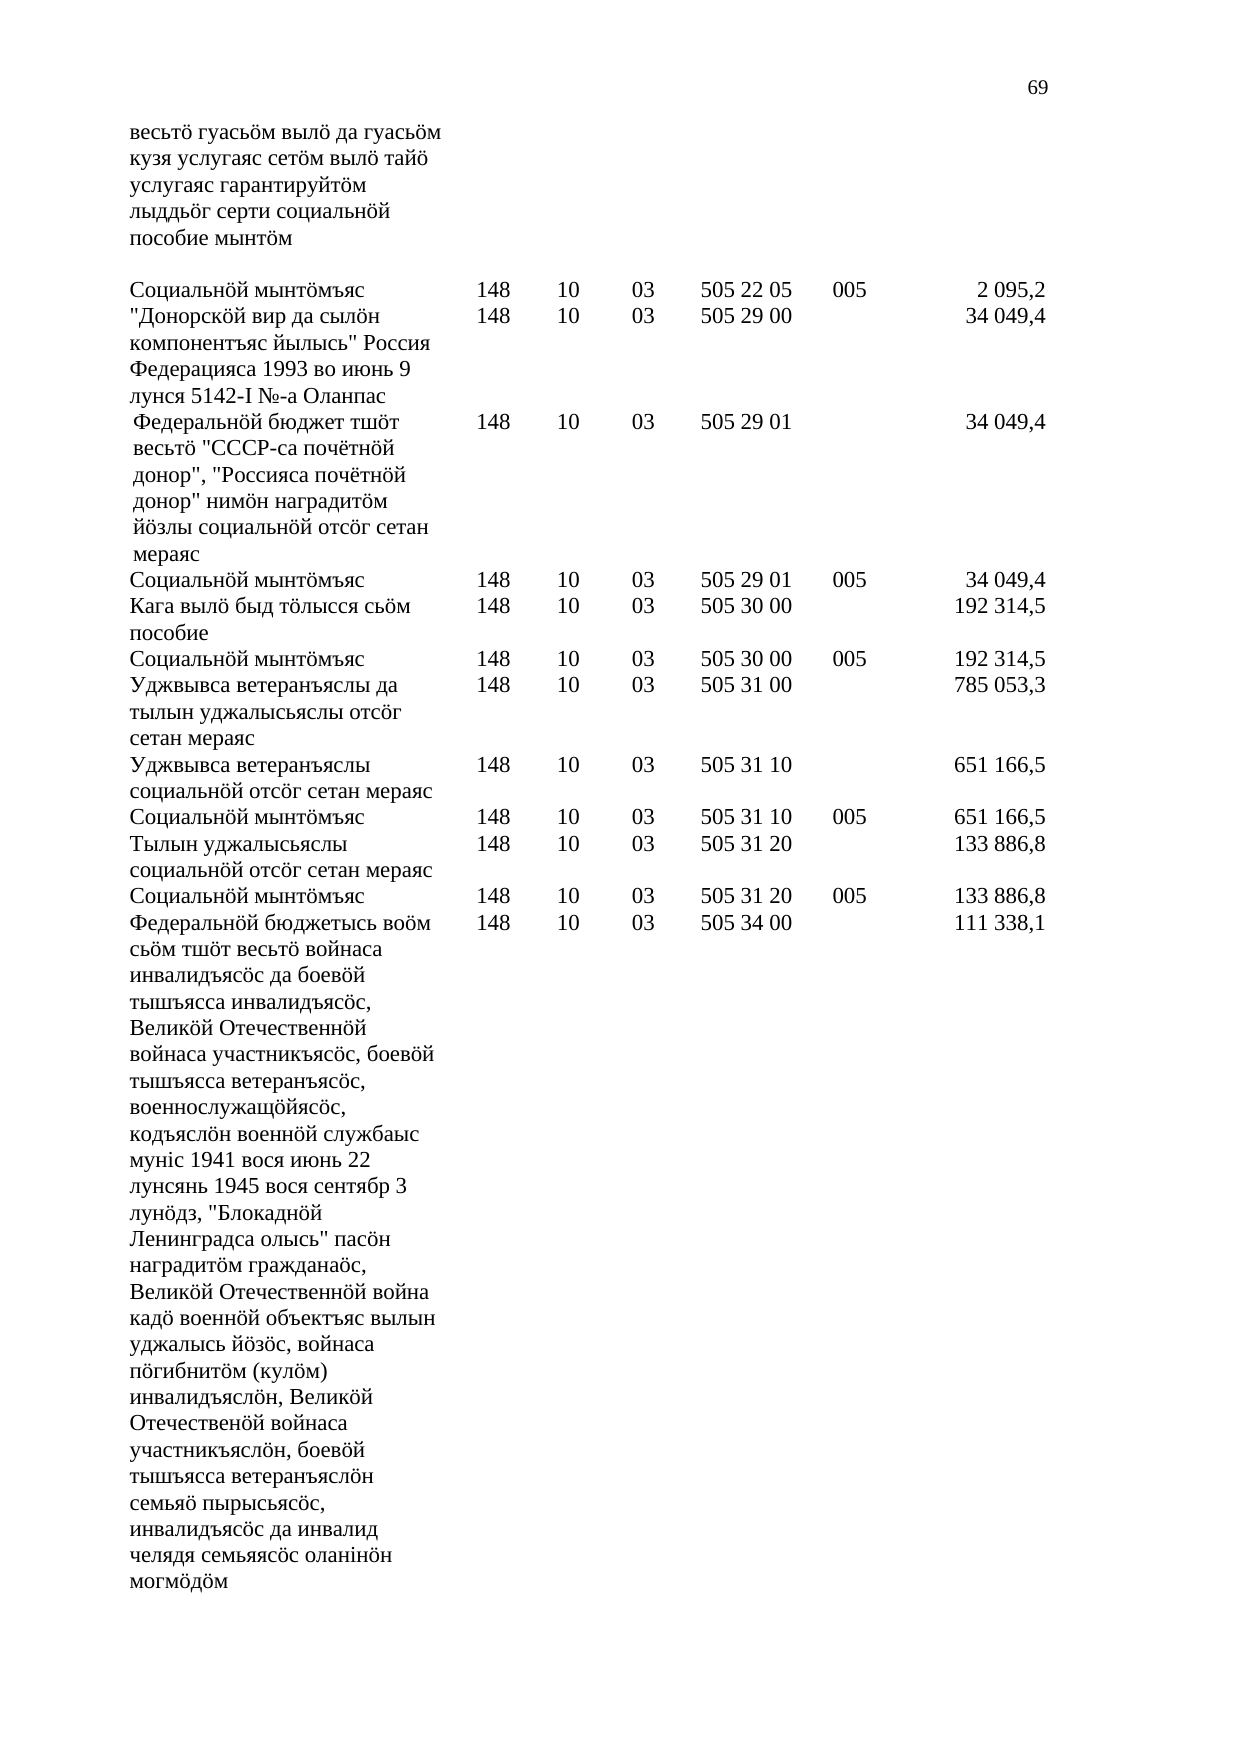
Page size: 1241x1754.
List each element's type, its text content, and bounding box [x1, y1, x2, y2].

table_cell [1057, 830, 1113, 882]
table_cell 10 [531, 751, 606, 803]
table_cell 651 166,5 [887, 803, 1057, 830]
table_cell 03 [606, 303, 681, 408]
table_cell 10 [531, 276, 606, 303]
table_cell 505 29 01 [681, 566, 812, 592]
table_cell [531, 118, 606, 276]
table_cell 005 [812, 803, 887, 830]
table_cell [812, 118, 887, 276]
table_cell Социальнöй мынтöмъяс [118, 645, 456, 672]
table_cell Социальнöй мынтöмъяс [118, 803, 456, 830]
table_cell 03 [606, 566, 681, 592]
table_cell 10 [531, 408, 606, 566]
table_cell 03 [606, 276, 681, 303]
table_cell 2 095,2 [887, 276, 1057, 303]
table_cell 148 [456, 593, 531, 645]
table_cell 148 [456, 751, 531, 803]
table_cell 148 [456, 276, 531, 303]
table_cell 03 [606, 593, 681, 645]
table_cell Тылын уджалысьяслы социальнöй отсöг сетан мераяс [118, 830, 456, 882]
table_cell 505 34 00 [681, 909, 812, 1594]
table_cell 148 [456, 408, 531, 566]
table_cell 10 [531, 909, 606, 1594]
table_cell [1057, 645, 1113, 672]
table_cell [1057, 303, 1113, 408]
table_cell [887, 118, 1057, 276]
table_cell Социальнöй мынтöмъяс [118, 276, 456, 303]
table_cell 03 [606, 803, 681, 830]
table_cell 111 338,1 [887, 909, 1057, 1594]
table_cell [812, 909, 887, 1594]
table_cell 005 [812, 645, 887, 672]
table_cell 10 [531, 645, 606, 672]
table_cell 10 [531, 303, 606, 408]
table_cell Уджвывса ветеранъяслы социальнöй отсöг сетан мераяс [118, 751, 456, 803]
table_cell 03 [606, 645, 681, 672]
table_cell 03 [606, 830, 681, 882]
table_cell Кага вылö быд тöлысся сьöм пособие [118, 593, 456, 645]
table_cell Уджвывса ветеранъяслы да тылын уджалысьяслы отсöг сетан мераяс [118, 672, 456, 751]
table_cell "Донорскöй вир да сылöн компонентъяс йылысь" Россия Федерацияса 1993 во июнь 9 лунся 5142-I №-а Оланпас [118, 303, 456, 408]
table_cell 505 30 00 [681, 593, 812, 645]
table_cell [1057, 566, 1113, 592]
table_cell 03 [606, 883, 681, 909]
table_cell 505 30 00 [681, 645, 812, 672]
table_cell 148 [456, 566, 531, 592]
table_cell [1057, 593, 1113, 645]
table_cell 505 29 01 [681, 408, 812, 566]
table_cell 03 [606, 672, 681, 751]
table_cell [812, 830, 887, 882]
table_cell 785 053,3 [887, 672, 1057, 751]
table_cell 505 29 00 [681, 303, 812, 408]
table_cell [1057, 803, 1113, 830]
table_cell [1057, 751, 1113, 803]
table_cell [1057, 883, 1113, 909]
table_cell 005 [812, 276, 887, 303]
table_cell 10 [531, 830, 606, 882]
table_cell 133 886,8 [887, 883, 1057, 909]
table_cell 148 [456, 303, 531, 408]
table_cell [812, 408, 887, 566]
table_cell 148 [456, 672, 531, 751]
table_cell 505 31 00 [681, 672, 812, 751]
table_cell 10 [531, 672, 606, 751]
table_cell 10 [531, 593, 606, 645]
table_cell [1057, 276, 1113, 303]
table_cell 505 31 10 [681, 803, 812, 830]
table_cell [681, 118, 812, 276]
table_cell 505 31 20 [681, 883, 812, 909]
table_cell 133 886,8 [887, 830, 1057, 882]
table_cell 005 [812, 566, 887, 592]
table_cell 192 314,5 [887, 593, 1057, 645]
table_cell [812, 751, 887, 803]
table_cell [1057, 118, 1113, 276]
table_cell 505 22 05 [681, 276, 812, 303]
table_cell [812, 672, 887, 751]
table_cell 148 [456, 830, 531, 882]
table_cell [456, 118, 531, 276]
table_cell 005 [812, 883, 887, 909]
table_cell 148 [456, 883, 531, 909]
table_cell 03 [606, 408, 681, 566]
table_cell 34 049,4 [887, 303, 1057, 408]
table_cell [812, 593, 887, 645]
table_cell Социальнöй мынтöмъяс [118, 883, 456, 909]
table_cell [812, 303, 887, 408]
table_cell 148 [456, 909, 531, 1594]
table_cell 192 314,5 [887, 645, 1057, 672]
table_cell 10 [531, 883, 606, 909]
table_cell 148 [456, 645, 531, 672]
table_cell Социальнöй мынтöмъяс [118, 566, 456, 592]
table_cell весьтö гуасьöм вылö да гуасьöм кузя услугаяс сетöм вылö тайö услугаяс гарантируйтöм лыддьöг серти социальнöй пособие мынтöм [118, 118, 456, 276]
table_cell [1057, 408, 1113, 566]
table_cell 03 [606, 909, 681, 1594]
table_cell [606, 118, 681, 276]
table_cell Федеральнöй бюджетысь воöм сьöм тшöт весьтö войнаса инвалидъясöс да боевöй тышъясса инвалидъясöс, Великöй Отечественнöй войнаса участникъясöс, боевöй тышъясса ветеранъясöс, военнослужащöйясöс, кодъяслöн военнöй службаыс муніс 1941 вося июнь 22 лунсянь 1945 вося сентябр 3 лунöдз, "Блокаднöй Ленинградса олысь" пасöн наградитöм гражданаöс, Великöй Отечественнöй война кадö военнöй объектъяс вылын уджалысь йöзöс, войнаса пöгибнитöм (кулöм) инвалидъяслöн, Великöй Отечественöй войнаса участникъяслöн, боевöй тышъясса ветеранъяслöн семьяö пырысьясöс, инвалидъясöс да инвалид челядя семьяясöс оланінöн могмöдöм [118, 909, 456, 1594]
table_cell 651 166,5 [887, 751, 1057, 803]
table_cell 505 31 20 [681, 830, 812, 882]
table_cell 148 [456, 803, 531, 830]
table_cell 34 049,4 [887, 566, 1057, 592]
table_cell 10 [531, 566, 606, 592]
table_cell 34 049,4 [887, 408, 1057, 566]
table_cell 03 [606, 751, 681, 803]
table_cell 10 [531, 803, 606, 830]
table_cell [1057, 672, 1113, 751]
table_cell 505 31 10 [681, 751, 812, 803]
table_cell Федеральнöй бюджет тшöт весьтö "СССР-са почётнöй донор", "Россияса почётнöй донор" нимöн наградитöм йöзлы социальнöй отсöг сетан мераяс [118, 408, 456, 566]
table_cell [1057, 909, 1113, 1594]
